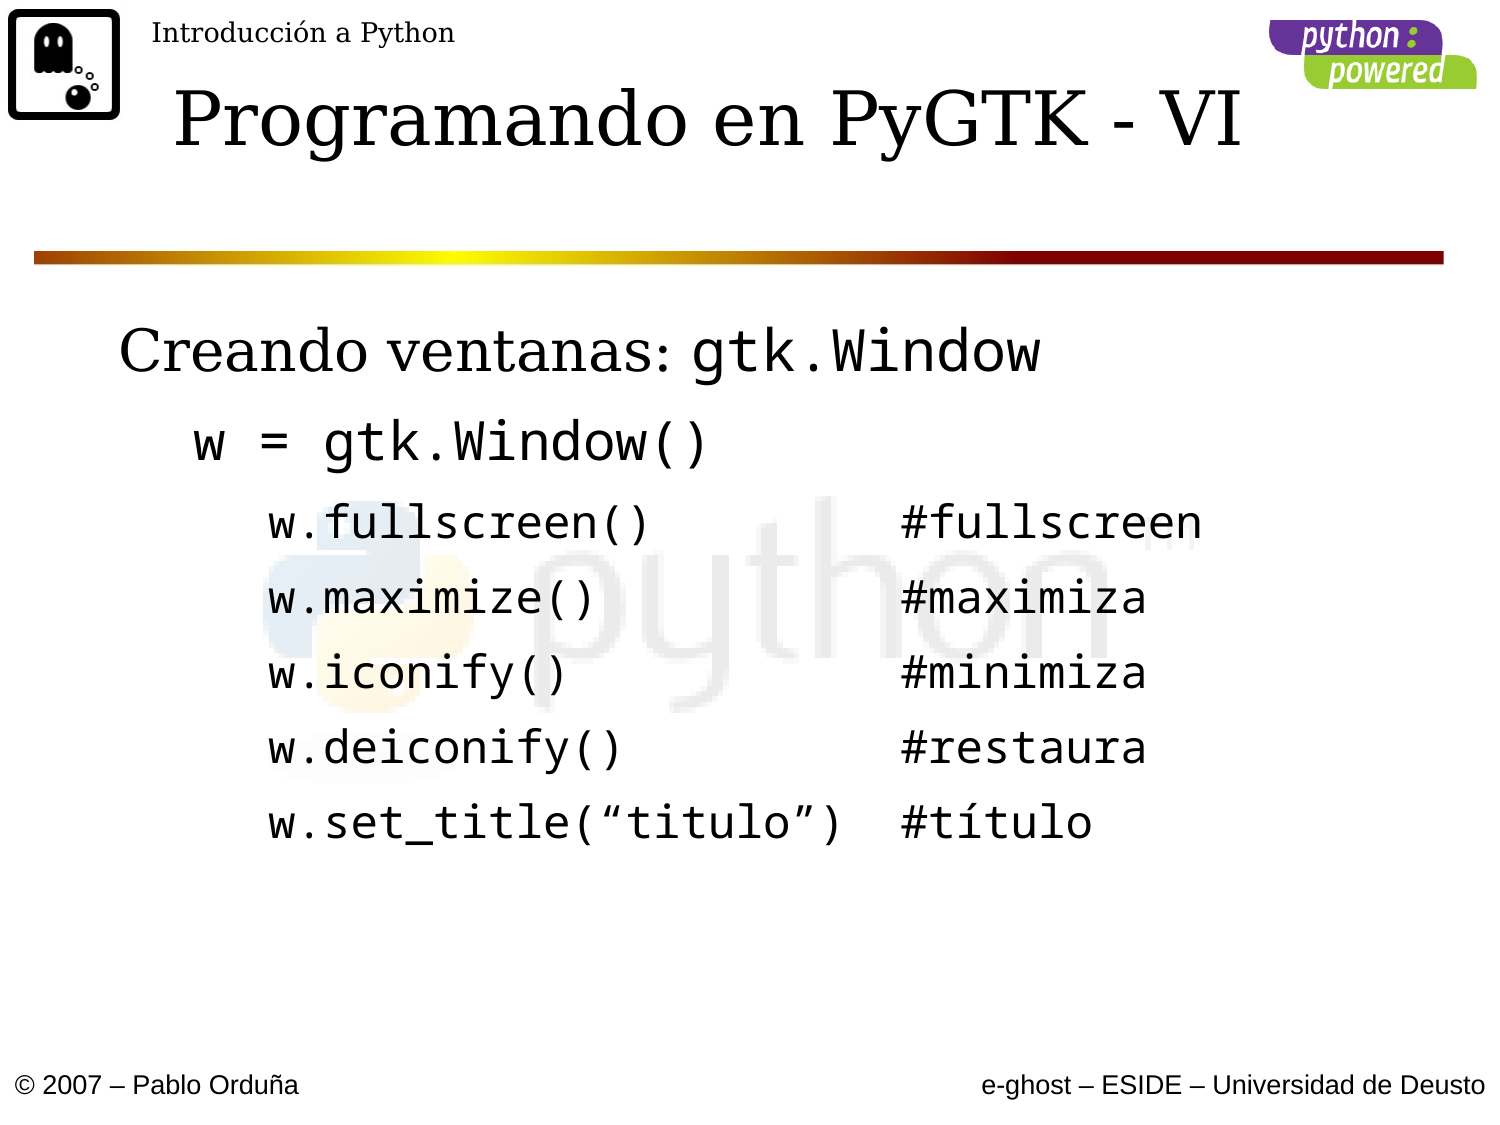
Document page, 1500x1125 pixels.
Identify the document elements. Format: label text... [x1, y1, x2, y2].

picture [34, 251, 1447, 266]
title Programando en PyGTK - VI [118, 59, 1300, 181]
picture [1269, 20, 1477, 89]
list Creando ventanas: gtk.Window w = gtk.Window() w.fullscreen() #fullscreen w.maximize() #maximiza w.iconify() #minimiza w.deiconify() #restaura w.set_title(“titulo”) #título [118, 309, 1394, 1004]
picture [5, 7, 125, 124]
